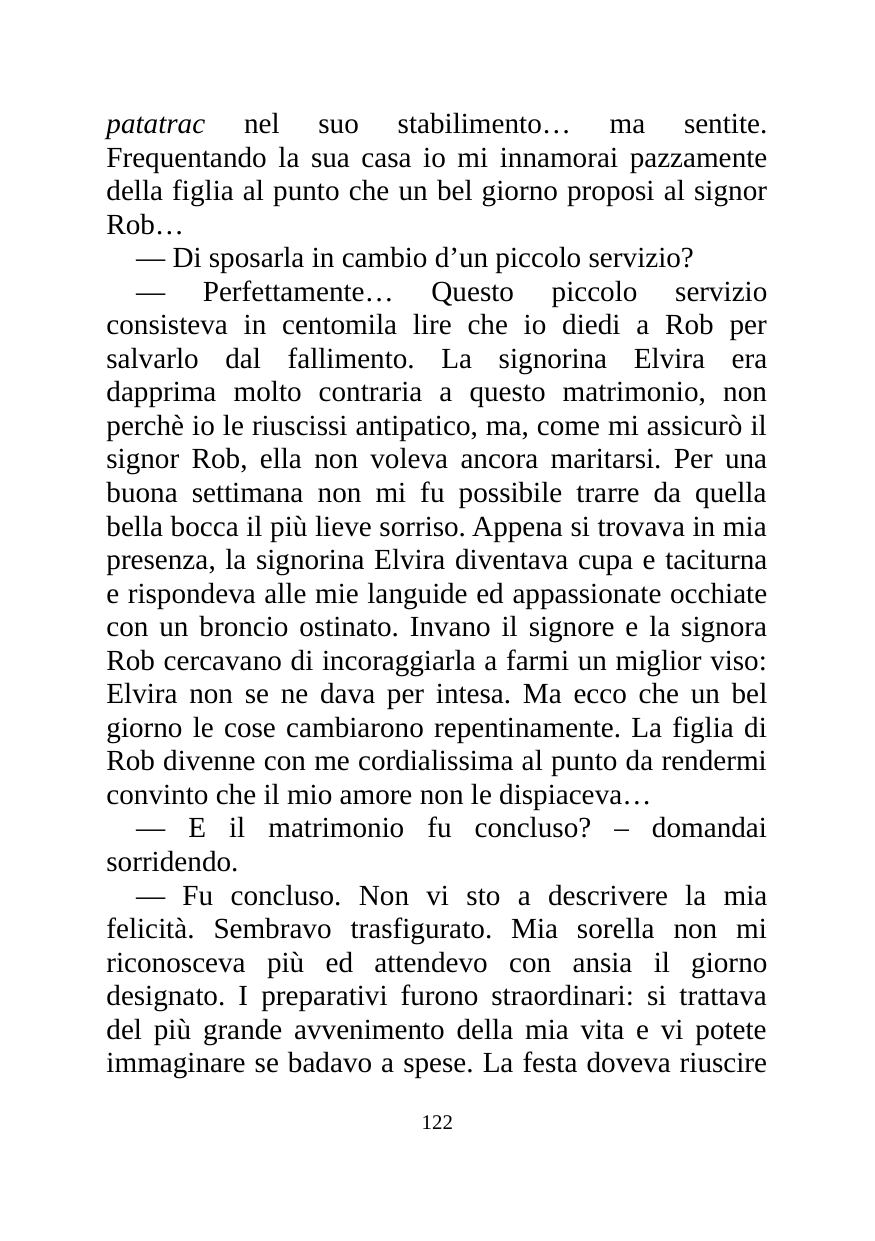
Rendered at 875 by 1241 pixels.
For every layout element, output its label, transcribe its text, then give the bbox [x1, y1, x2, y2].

text — Fu concluso. Non vi sto a descrivere la mia felicità. Sembravo trasfigurato. Mia sorella non mi riconosceva più ed attendevo con ansia il giorno designato. I preparativi furono straordinari: si trattava del più grande avvenimento della mia vita e vi potete immaginare se badavo a spese. La festa doveva riuscire [106, 878, 768, 1079]
text — Perfettamente… Questo piccolo servizio consisteva in centomila lire che io diedi a Rob per salvarlo dal fallimento. La signorina Elvira era dapprima molto contraria a questo matrimonio, non perchè io le riuscissi antipatico, ma, come mi assicurò il signor Rob, ella non voleva ancora maritarsi. Per una buona settimana non mi fu possibile trarre da quella bella bocca il più lieve sorriso. Appena si trovava in mia presenza, la signorina Elvira diventava cupa e taciturna e rispondeva alle mie languide ed appassionate occhiate con un broncio ostinato. Invano il signore e la signora Rob cercavano di incoraggiarla a farmi un miglior viso: Elvira non se ne dava per intesa. Ma ecco che un bel giorno le cose cambiarono repentinamente. La figlia di Rob divenne con me cordialissima al punto da rendermi convinto che il mio amore non le dispiaceva… [106, 274, 768, 811]
text — Di sposarla in cambio d’un piccolo servizio? [106, 240, 768, 274]
text patatrac nel suo stabilimento… ma sentite. Frequentando la sua casa io mi innamorai pazzamente della figlia al punto che un bel giorno proposi al signor Rob… [106, 106, 768, 240]
text — E il matrimonio fu concluso? – domandai sorridendo. [106, 811, 768, 878]
